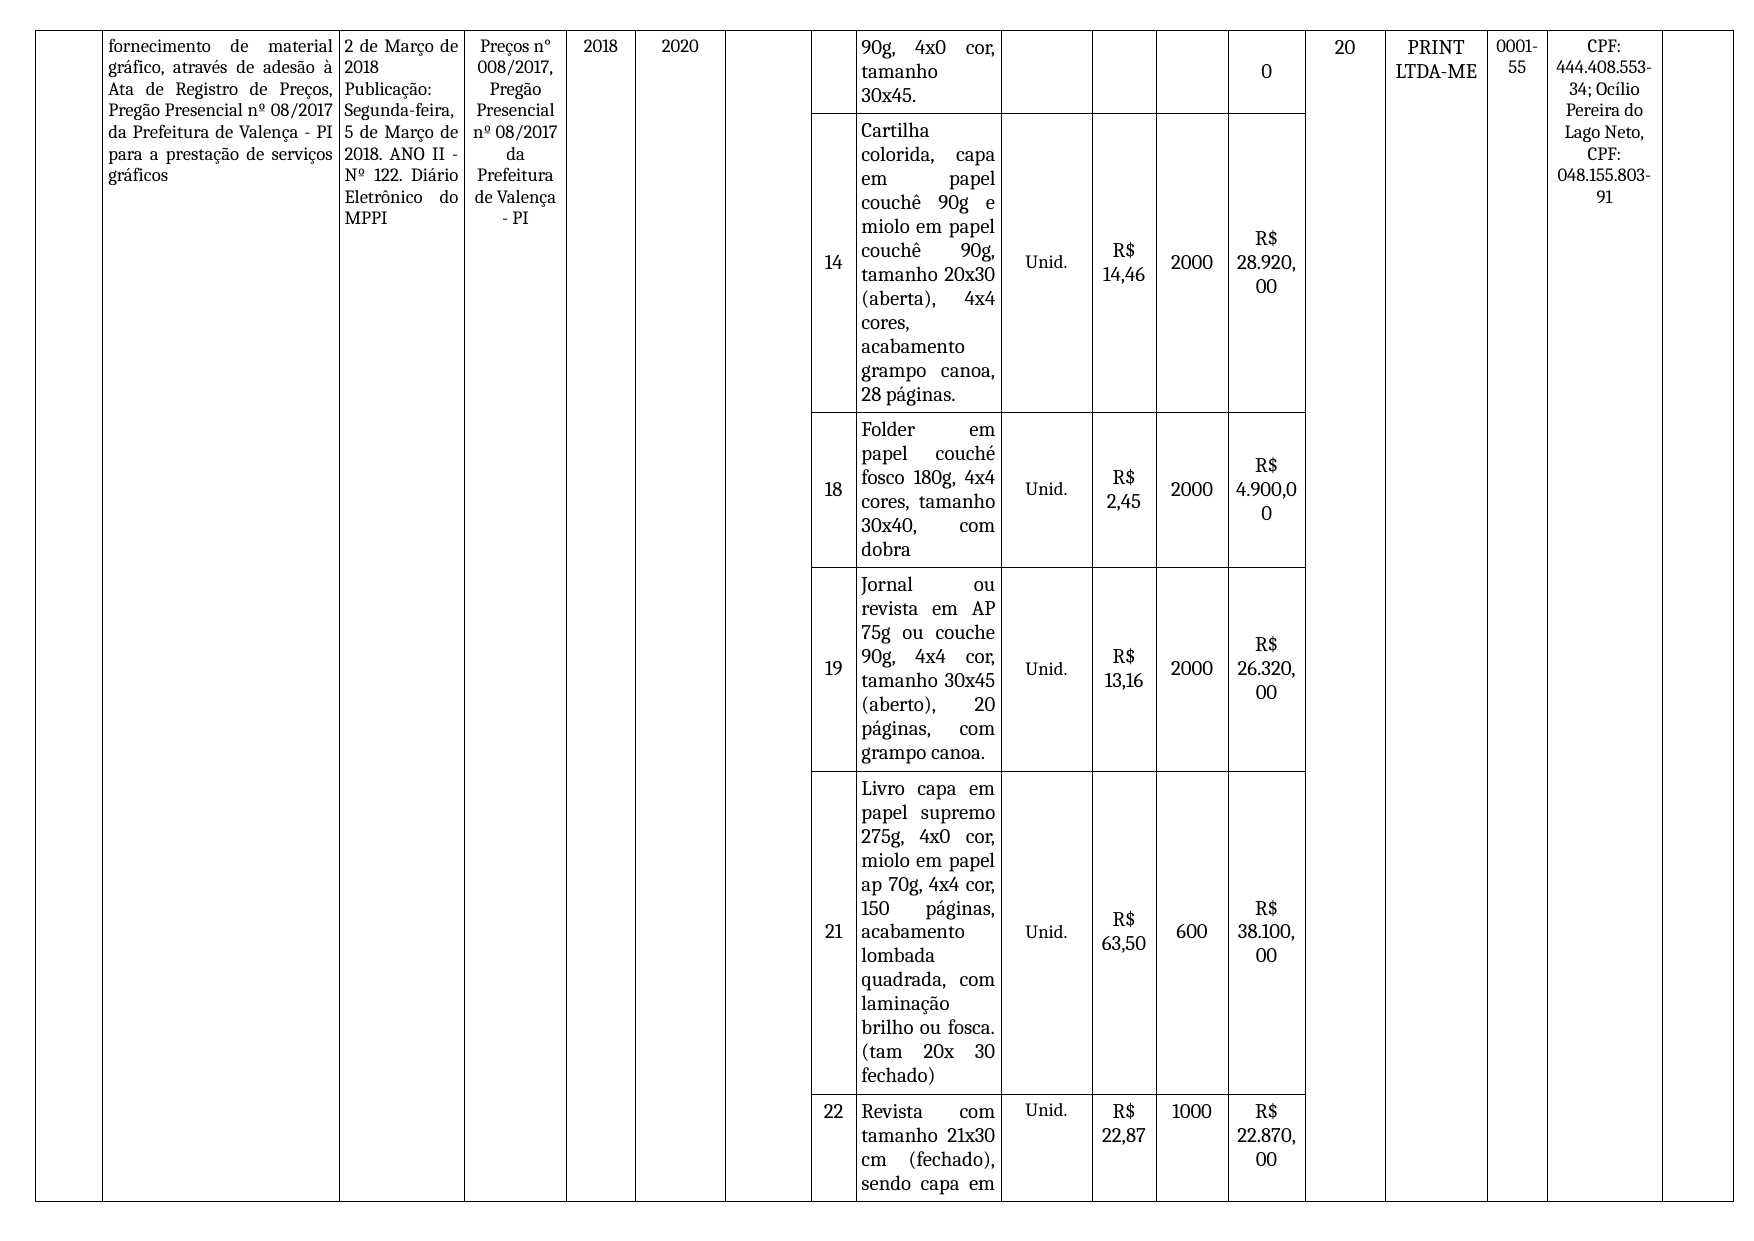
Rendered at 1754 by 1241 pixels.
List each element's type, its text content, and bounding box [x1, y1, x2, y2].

table_cell [36, 31, 102, 1201]
table_cell 2 de Março de 2018 Publicação: Segunda-feira, 5 de Março de 2018. ANO II - Nº 122. Diário Eletrônico do MPPI [340, 31, 464, 1201]
table_cell 2020 [636, 31, 725, 1201]
table_cell [1093, 31, 1156, 113]
table_cell 0001-55 [1488, 31, 1547, 1201]
table_cell [1663, 31, 1733, 1201]
table_cell CPF: 444.408.553-34; Ocílio Pereira do Lago Neto, CPF: 048.155.803-91 [1548, 31, 1662, 1201]
table_cell 14 [812, 114, 856, 412]
table_cell R$ 26.320,00 [1229, 568, 1305, 771]
table_cell Preços n° 008/2017, Pregão Presencial nº 08/2017 da Prefeitura de Valença - PI [465, 31, 566, 1201]
table_cell [1002, 31, 1092, 113]
table_cell R$ 4.900,00 [1229, 413, 1305, 567]
table_cell R$ 22,87 [1093, 1095, 1156, 1201]
table_cell [812, 31, 856, 113]
table_cell Unid. [1002, 772, 1092, 1093]
table_cell Unid. [1002, 568, 1092, 771]
table_cell R$ 38.100,00 [1229, 772, 1305, 1093]
table_cell fornecimento de material gráfico, através de adesão à Ata de Registro de Preços, Pregão Presencial nº 08/2017 da Prefeitura de Valença - PI para a prestação de serviços gráficos [103, 31, 339, 1201]
table_cell 20 [1306, 31, 1385, 1201]
table_cell 18 [812, 413, 856, 567]
table_cell Folder em papel couché fosco 180g, 4x4 cores, tamanho 30x40, com dobra [857, 413, 1001, 567]
table_cell Livro capa em papel supremo 275g, 4x0 cor, miolo em papel ap 70g, 4x4 cor, 150 páginas, acabamento lombada quadrada, com laminação brilho ou fosca. (tam 20x 30 fechado) [857, 772, 1001, 1093]
table_cell Unid. [1002, 114, 1092, 412]
table_cell 600 [1157, 772, 1228, 1093]
table_cell PRINT LTDA-ME [1386, 31, 1487, 1201]
table_cell 19 [812, 568, 856, 771]
table_cell R$ 13,16 [1093, 568, 1156, 771]
table_cell Revista com tamanho 21x30 cm (fechado), sendo capa em [857, 1095, 1001, 1201]
table_cell 2000 [1157, 568, 1228, 771]
table_cell 22 [812, 1095, 856, 1201]
table_cell Unid. [1002, 1095, 1092, 1201]
table_cell R$ 2,45 [1093, 413, 1156, 567]
table_cell 21 [812, 772, 856, 1093]
table_cell R$ 63,50 [1093, 772, 1156, 1093]
table_cell Jornal ou revista em AP 75g ou couche 90g, 4x4 cor, tamanho 30x45 (aberto), 20 páginas, com grampo canoa. [857, 568, 1001, 771]
table_cell R$ 14,46 [1093, 114, 1156, 412]
table_cell Unid. [1002, 413, 1092, 567]
table_cell R$ 28.920,00 [1229, 114, 1305, 412]
table_cell 1000 [1157, 1095, 1228, 1201]
table_cell R$ 22.870,00 [1229, 1095, 1305, 1201]
table_cell 2000 [1157, 114, 1228, 412]
table_cell [1157, 31, 1228, 113]
table_cell 2018 [567, 31, 635, 1201]
table_cell 0 [1229, 31, 1305, 113]
table_cell [726, 31, 811, 1201]
table_cell 2000 [1157, 413, 1228, 567]
table_cell Cartilha colorida, capa em papel couchê 90g e miolo em papel couchê 90g, tamanho 20x30 (aberta), 4x4 cores, acabamento grampo canoa, 28 páginas. [857, 114, 1001, 412]
table_cell 90g, 4x0 cor, tamanho 30x45. [857, 31, 1001, 113]
